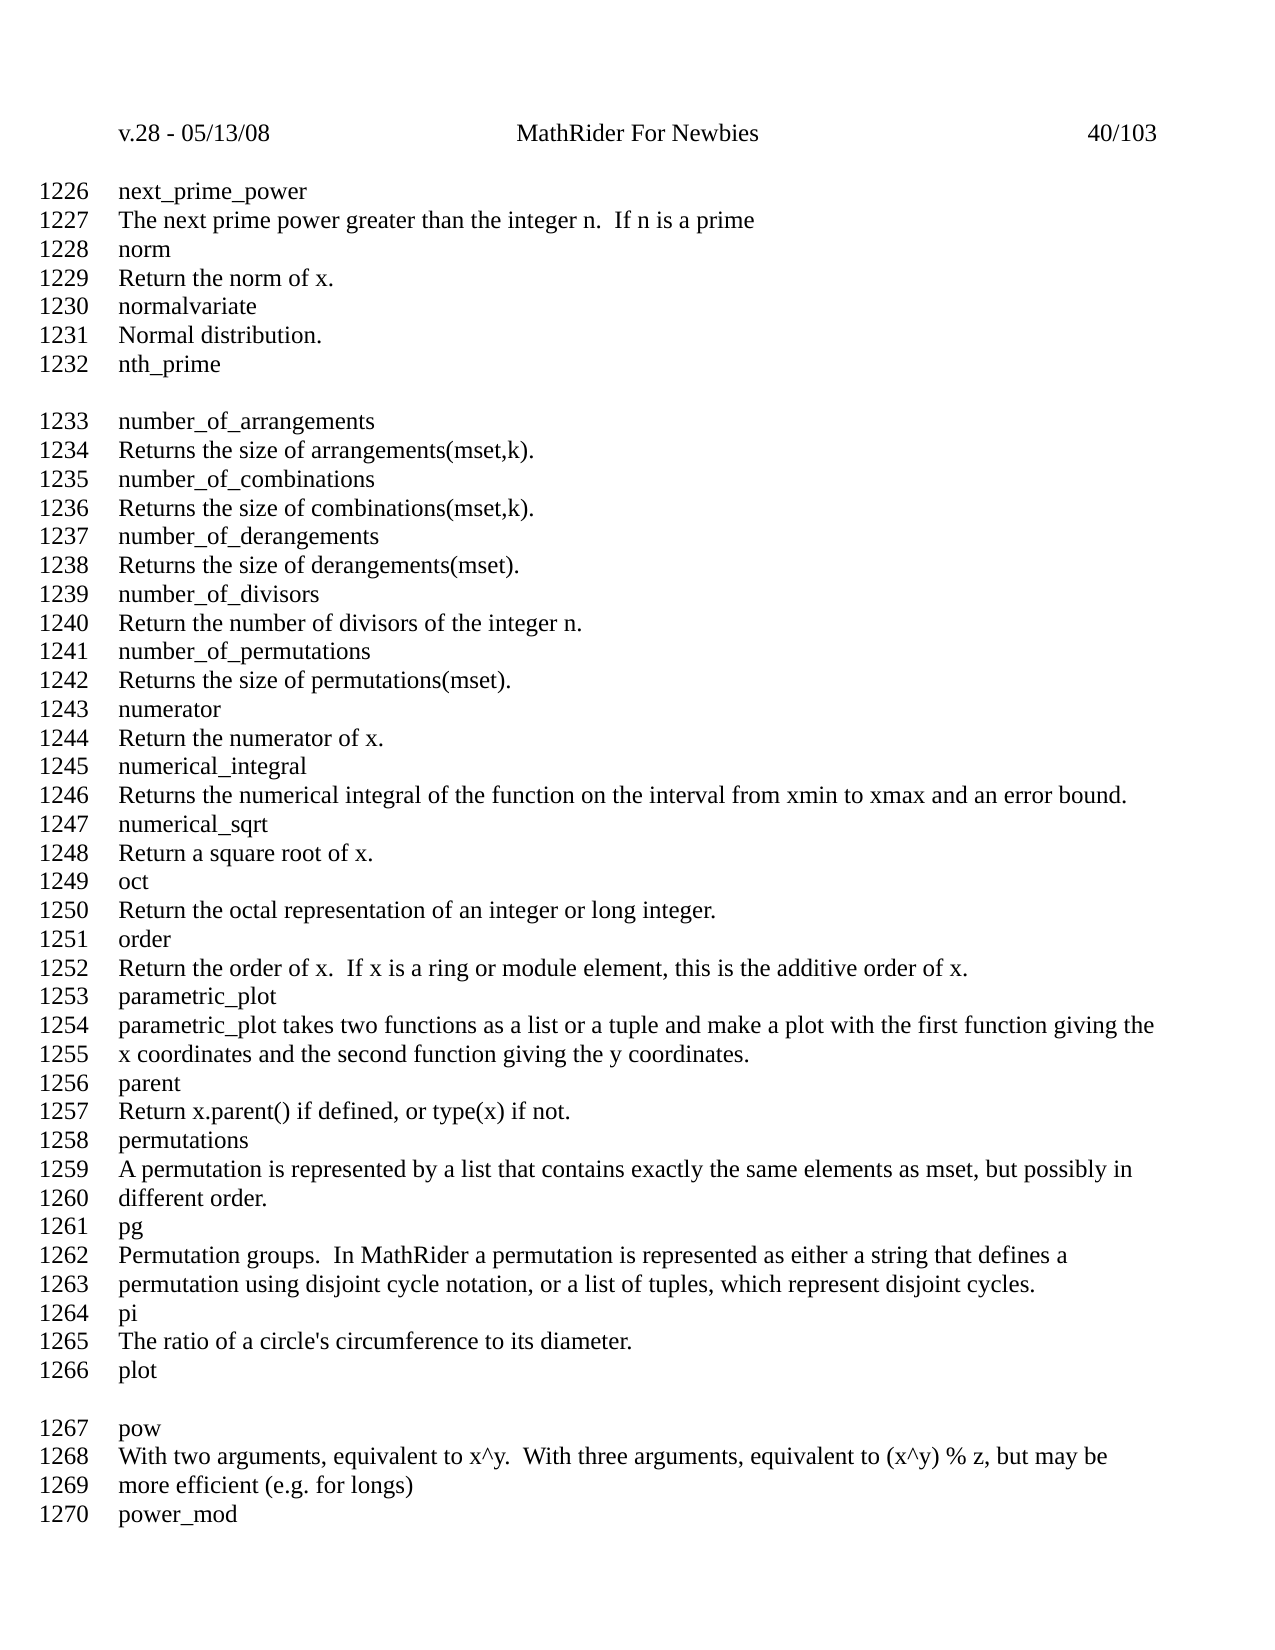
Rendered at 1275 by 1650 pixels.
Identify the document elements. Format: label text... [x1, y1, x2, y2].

text number_of_derangements [118, 521, 1157, 550]
text parametric_plot [118, 981, 1157, 1010]
text plot [118, 1355, 1157, 1384]
text Returns the size of permutations(mset). [118, 665, 1157, 694]
text number_of_permutations [118, 636, 1157, 665]
text numerator [118, 694, 1157, 723]
text order [118, 924, 1157, 953]
text Return the number of divisors of the integer n. [118, 608, 1157, 636]
text pi [118, 1298, 1157, 1326]
text Returns the size of derangements(mset). [118, 550, 1157, 579]
text Return the numerator of x. [118, 723, 1157, 751]
text nth_prime [118, 349, 1157, 378]
text pg [118, 1211, 1157, 1240]
text Returns the size of arrangements(mset,k). [118, 435, 1157, 464]
text next_prime_power [118, 176, 1157, 205]
text pow [118, 1413, 1157, 1441]
text power_mod [118, 1499, 1157, 1528]
text permutations [118, 1125, 1157, 1154]
text number_of_divisors [118, 579, 1157, 608]
text Return the octal representation of an integer or long integer. [118, 895, 1157, 924]
text Return a square root of x. [118, 838, 1157, 866]
text normalvariate [118, 291, 1157, 320]
text Permutation groups. In MathRider a permutation is represented as either a string that defines a permutation using disjoint cycle notation, or a list of tuples, which represent disjoint cycles. [118, 1240, 1157, 1298]
text A permutation is represented by a list that contains exactly the same elements as mset, but possibly in different order. [118, 1154, 1157, 1211]
text parent [118, 1068, 1157, 1096]
text oct [118, 866, 1157, 895]
text numerical_sqrt [118, 809, 1157, 838]
text Normal distribution. [118, 320, 1157, 349]
text Returns the size of combinations(mset,k). [118, 493, 1157, 521]
text number_of_combinations [118, 464, 1157, 493]
text number_of_arrangements [118, 406, 1157, 435]
text Return x.parent() if defined, or type(x) if not. [118, 1096, 1157, 1125]
text Returns the numerical integral of the function on the interval from xmin to xmax and an error bound. [118, 780, 1157, 809]
text Return the order of x. If x is a ring or module element, this is the additive order of x. [118, 953, 1157, 981]
text norm [118, 234, 1157, 263]
text Return the norm of x. [118, 263, 1157, 291]
text The ratio of a circle's circumference to its diameter. [118, 1326, 1157, 1355]
text parametric_plot takes two functions as a list or a tuple and make a plot with the first function giving the x coordinates and the second function giving the y coordinates. [118, 1010, 1157, 1068]
text The next prime power greater than the integer n. If n is a prime [118, 205, 1157, 234]
text With two arguments, equivalent to x^y. With three arguments, equivalent to (x^y) % z, but may be more efficient (e.g. for longs) [118, 1441, 1157, 1499]
text numerical_integral [118, 751, 1157, 780]
